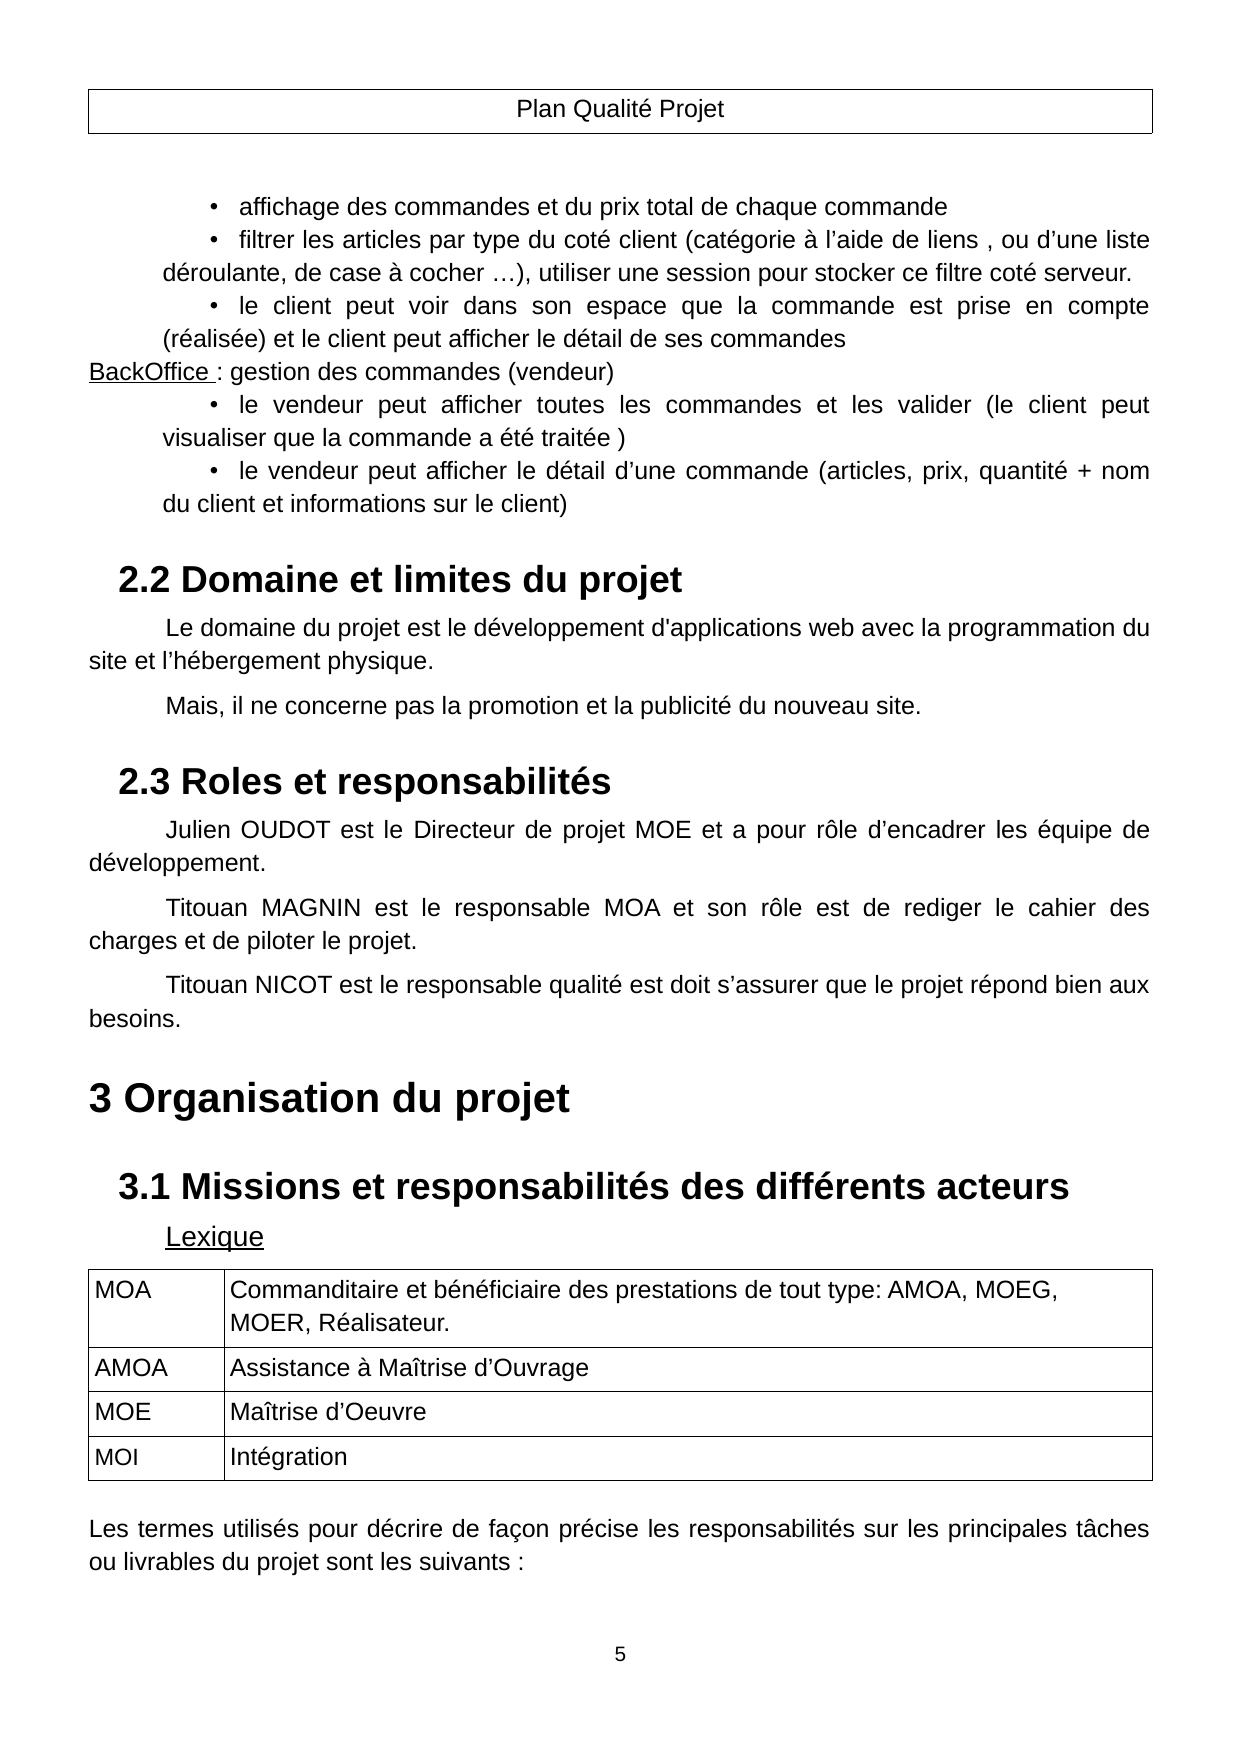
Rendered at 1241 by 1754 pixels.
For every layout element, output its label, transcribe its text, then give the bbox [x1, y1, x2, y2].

table_cell MOI [89, 1437, 224, 1480]
text Le domaine du projet est le développement d'applications web avec la programmation du site et l’hébergement physique. [88, 613, 1152, 675]
text Titouan NICOT est le responsable qualité est doit s’assurer que le projet répond bien aux besoins. [88, 971, 1152, 1032]
list le client peut voir dans son espace que la commande est prise en compte (réalisée) et le client peut afficher le détail de ses commandes [133, 291, 1152, 353]
table_cell MOE [89, 1392, 224, 1436]
list affichage des commandes et du prix total de chaque commande [133, 191, 1152, 220]
table_cell Maîtrise d’Oeuvre [225, 1392, 1152, 1436]
subtitle Roles et responsabilités [88, 759, 1152, 802]
subtitle Domaine et limites du projet [88, 558, 1152, 601]
text BackOffice : gestion des commandes (vendeur) [88, 357, 1152, 386]
text Mais, il ne concerne pas la promotion et la publicité du nouveau site. [88, 691, 1152, 720]
text Lexique [88, 1220, 1152, 1252]
list filtrer les articles par type du coté client (catégorie à l’aide de liens , ou d’une liste déroulante, de case à cocher …), utiliser une session pour stocker ce filtre coté serveur. [133, 224, 1152, 286]
list le vendeur peut afficher le détail d’une commande (articles, prix, quantité + nom du client et informations sur le client) [133, 456, 1152, 518]
table_header Commanditaire et bénéficiaire des prestations de tout type: AMOA, MOEG, MOER, Réalisateur. [225, 1270, 1152, 1347]
table_header MOA [89, 1270, 224, 1347]
text Titouan MAGNIN est le responsable MOA et son rôle est de rediger le cahier des charges et de piloter le projet. [88, 893, 1152, 954]
table_cell Intégration [225, 1437, 1152, 1480]
subtitle Missions et responsabilités des différents acteurs [88, 1164, 1152, 1208]
list le vendeur peut afficher toutes les commandes et les valider (le client peut visualiser que la commande a été traitée ) [133, 390, 1152, 452]
subtitle Organisation du projet [88, 1073, 1152, 1121]
table_cell Assistance à Maîtrise d’Ouvrage [225, 1348, 1152, 1391]
table_cell AMOA [89, 1348, 224, 1391]
text Julien OUDOT est le Directeur de projet MOE et a pour rôle d’encadrer les équipe de développement. [88, 815, 1152, 877]
text Les termes utilisés pour décrire de façon précise les responsabilités sur les principales tâches ou livrables du projet sont les suivants : [88, 1481, 1152, 1575]
